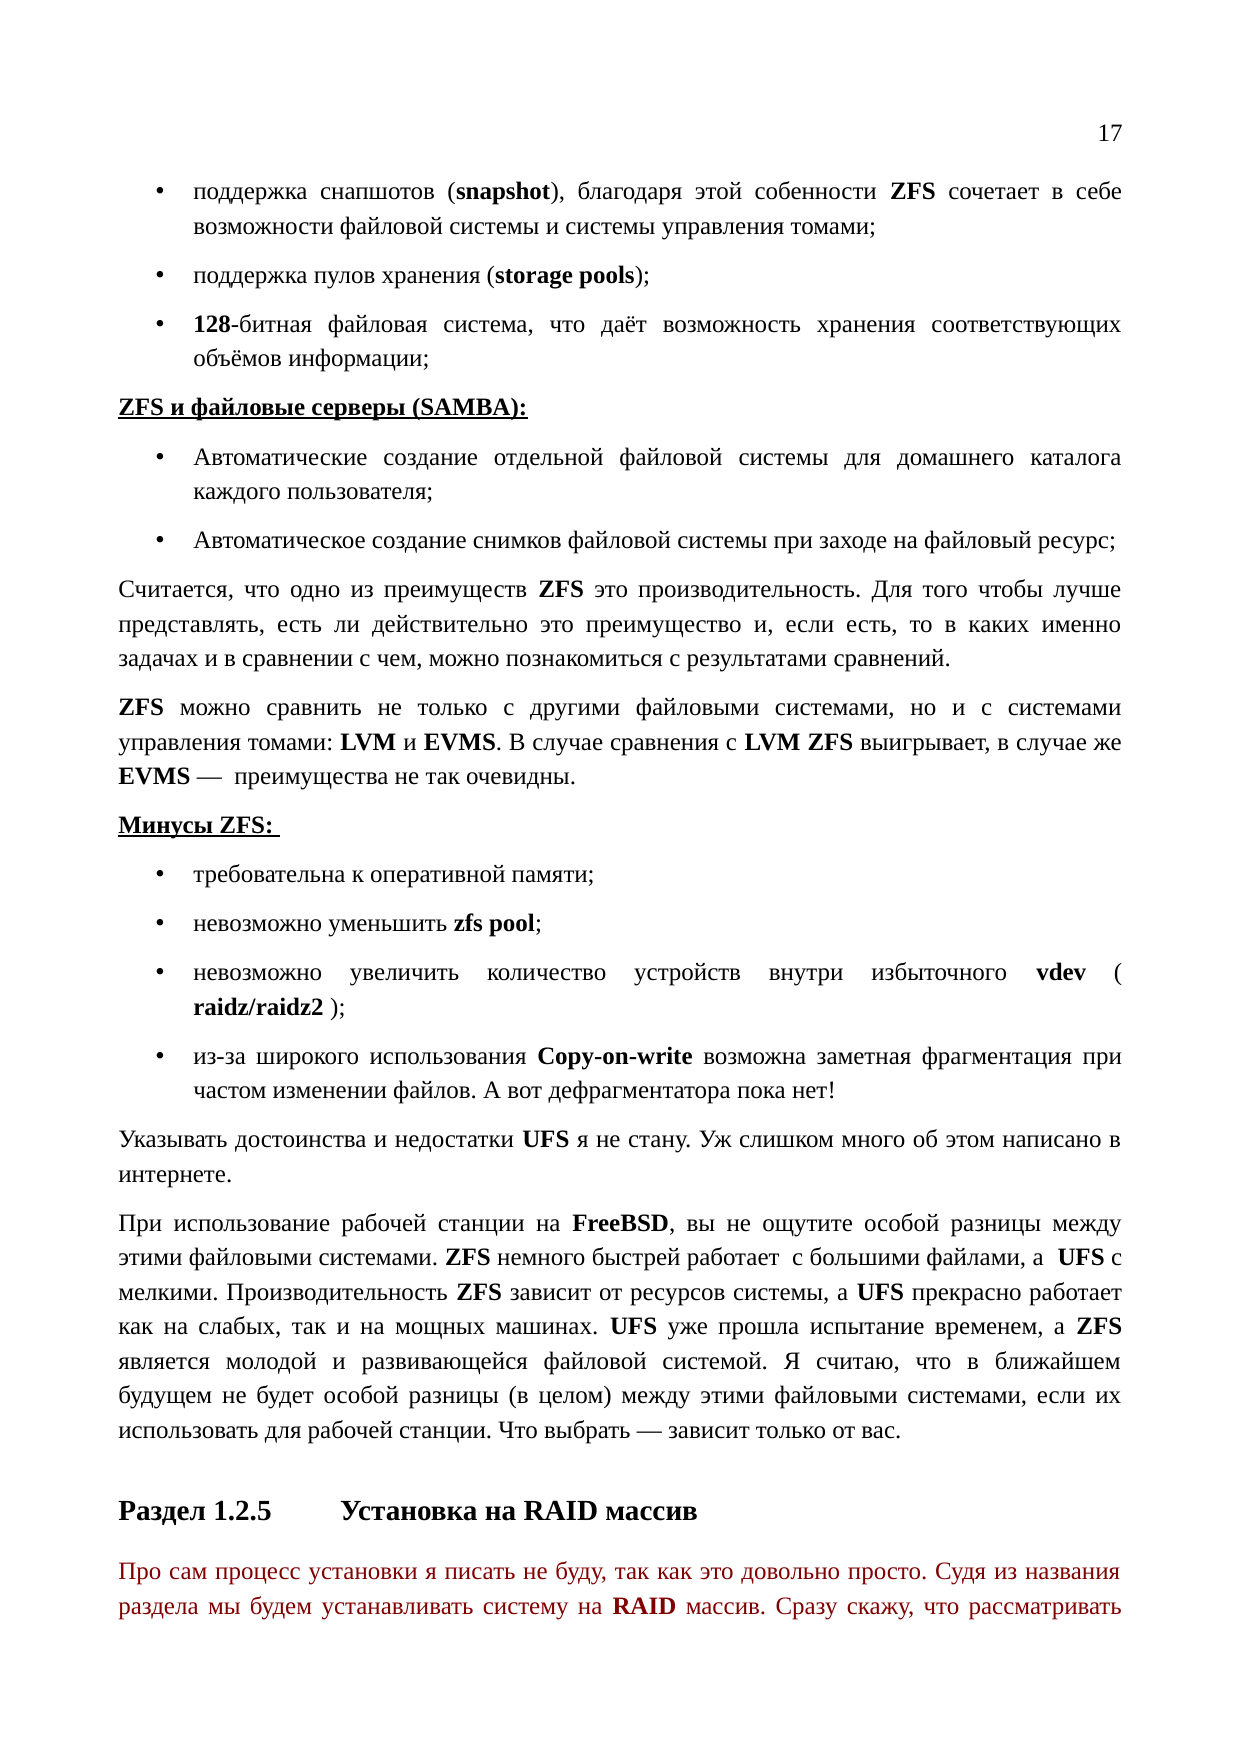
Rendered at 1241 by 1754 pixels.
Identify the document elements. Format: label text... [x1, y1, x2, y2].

subtitle Установка на RAID массив [118, 1493, 1122, 1527]
list 128-битная файловая система, что даёт возможность хранения соответствующих объёмов информации; [156, 309, 1122, 372]
list поддержка пулов хранения (storage pools); [156, 260, 1122, 289]
list требовательна к оперативной памяти; [156, 859, 1122, 888]
list невозможно увеличить количество устройств внутри избыточного vdev ( raidz/raidz2 ); [156, 957, 1122, 1021]
text Считается, что одно из преимуществ ZFS это производительность. Для того чтобы лучше представлять, есть ли действительно это преимущество и, если есть, то в каких именно задачах и в сравнении с чем, можно познакомиться с результатами сравнений. [118, 574, 1122, 672]
list невозможно уменьшить zfs pool; [156, 908, 1122, 937]
list из-за широкого использования Copy-on-write возможна заметная фрагментация при частом изменении файлов. А вот дефрагментатора пока нет! [156, 1041, 1122, 1104]
list поддержка снапшотов (snapshot), благодаря этой собенности ZFS сочетает в себе возможности файловой системы и системы управления томами; [156, 176, 1122, 239]
text ZFS и файловые серверы (SAMBA): [118, 392, 1122, 421]
text Про сам процесс установки я писать не буду, так как это довольно просто. Судя из названия раздела мы будем устанавливать систему на RAID массив. Сразу скажу, что рассматривать [118, 1556, 1122, 1620]
text Минусы ZFS: [118, 810, 1122, 839]
list Автоматические создание отдельной файловой системы для домашнего каталога каждого пользователя; [156, 442, 1122, 505]
text ZFS можно сравнить не только с другими файловыми системами, но и с системами управления томами: LVM и EVMS. В случае сравнения с LVM ZFS выигрывает, в случае же EVMS — преимущества не так очевидны. [118, 692, 1122, 790]
text При использование рабочей станции на FreeBSD, вы не ощутите особой разницы между этими файловыми системами. ZFS немного быстрей работает с большими файлами, а UFS с мелкими. Производительность ZFS зависит от ресурсов системы, а UFS прекрасно работает как на слабых, так и на мощных машинах. UFS уже прошла испытание временем, а ZFS является молодой и развивающейся файловой системой. Я считаю, что в ближайшем будущем не будет особой разницы (в целом) между этими файловыми системами, если их использовать для рабочей станции. Что выбрать — зависит только от вас. [118, 1208, 1122, 1444]
text Указывать достоинства и недостатки UFS я не стану. Уж слишком много об этом написано в интернете. [118, 1124, 1122, 1188]
list Автоматическое создание снимков файловой системы при заходе на файловый ресурс; [156, 525, 1122, 554]
